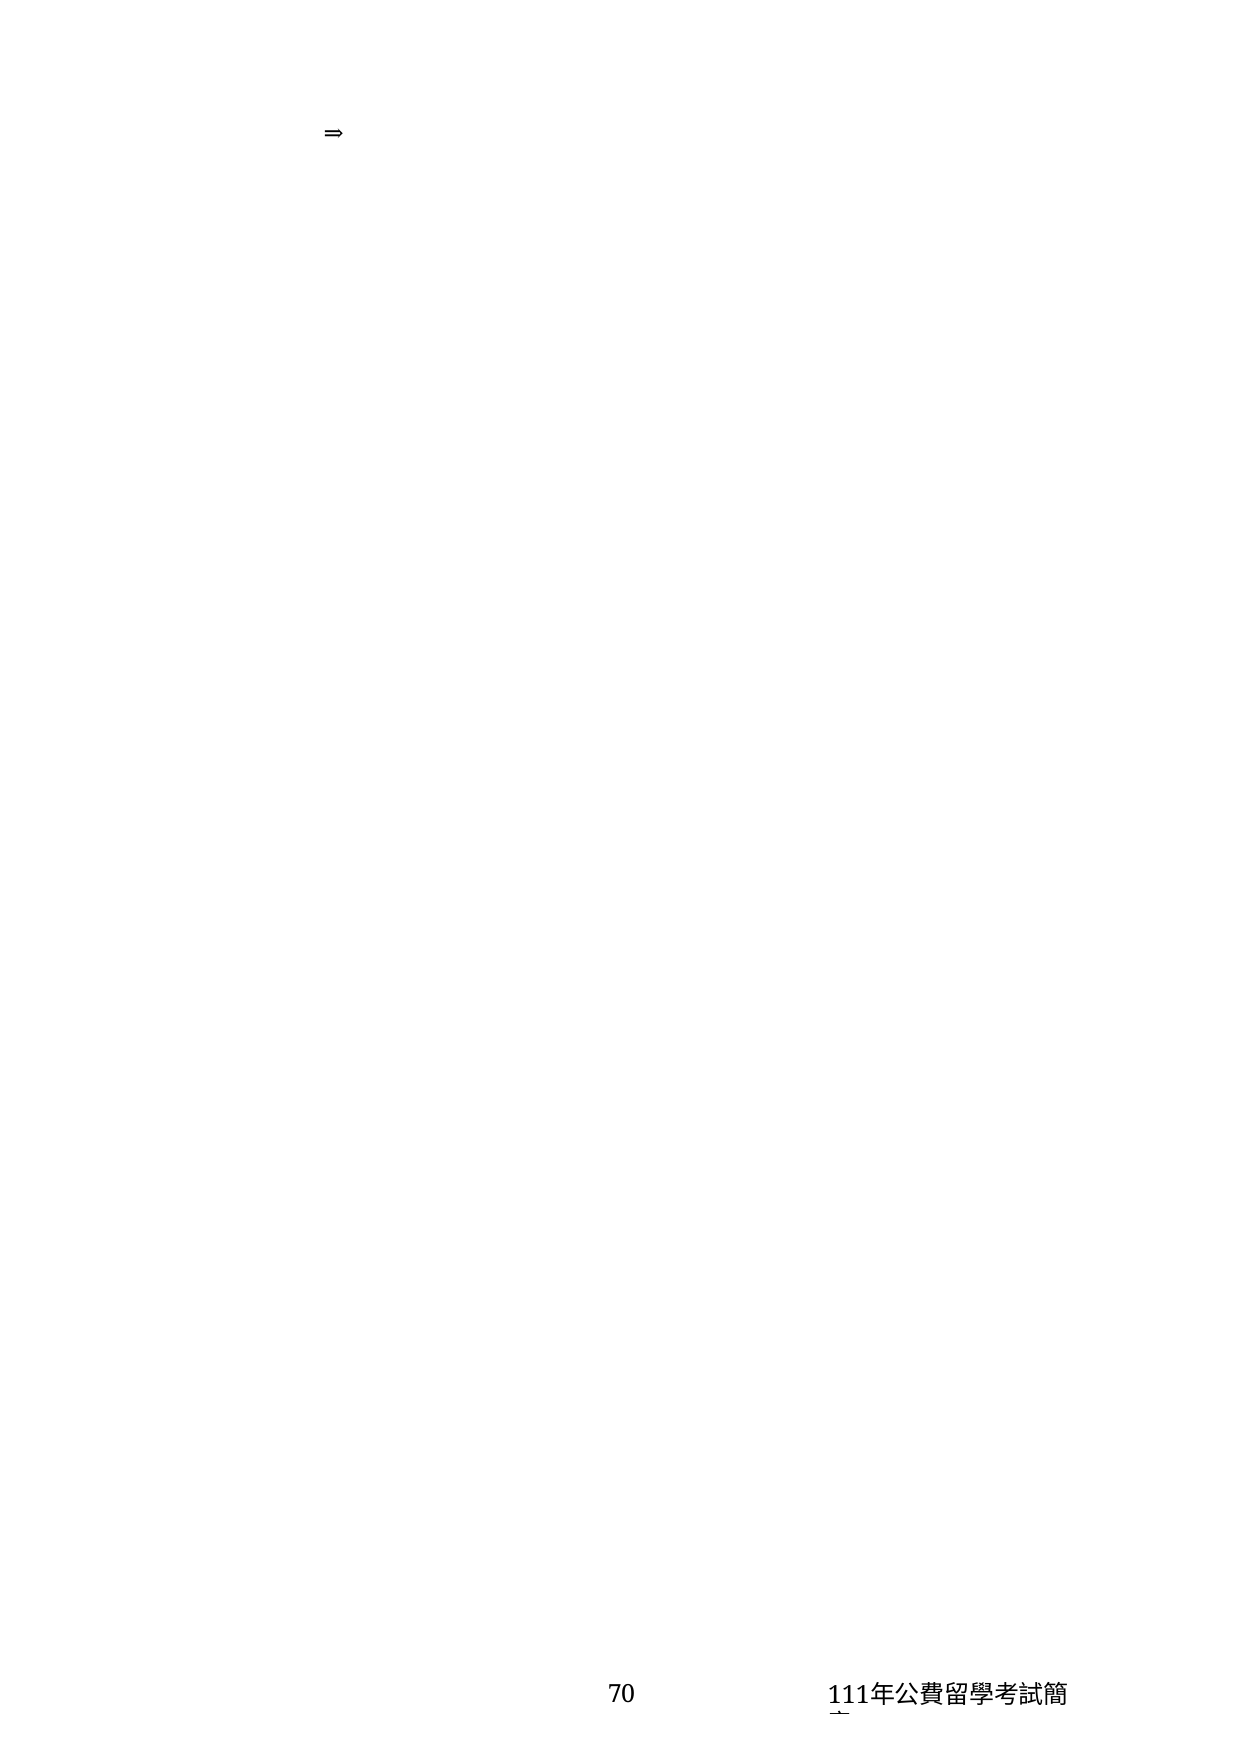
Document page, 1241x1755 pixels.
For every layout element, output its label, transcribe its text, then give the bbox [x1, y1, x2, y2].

text 符合編碼 ⇒ [178, 114, 990, 149]
